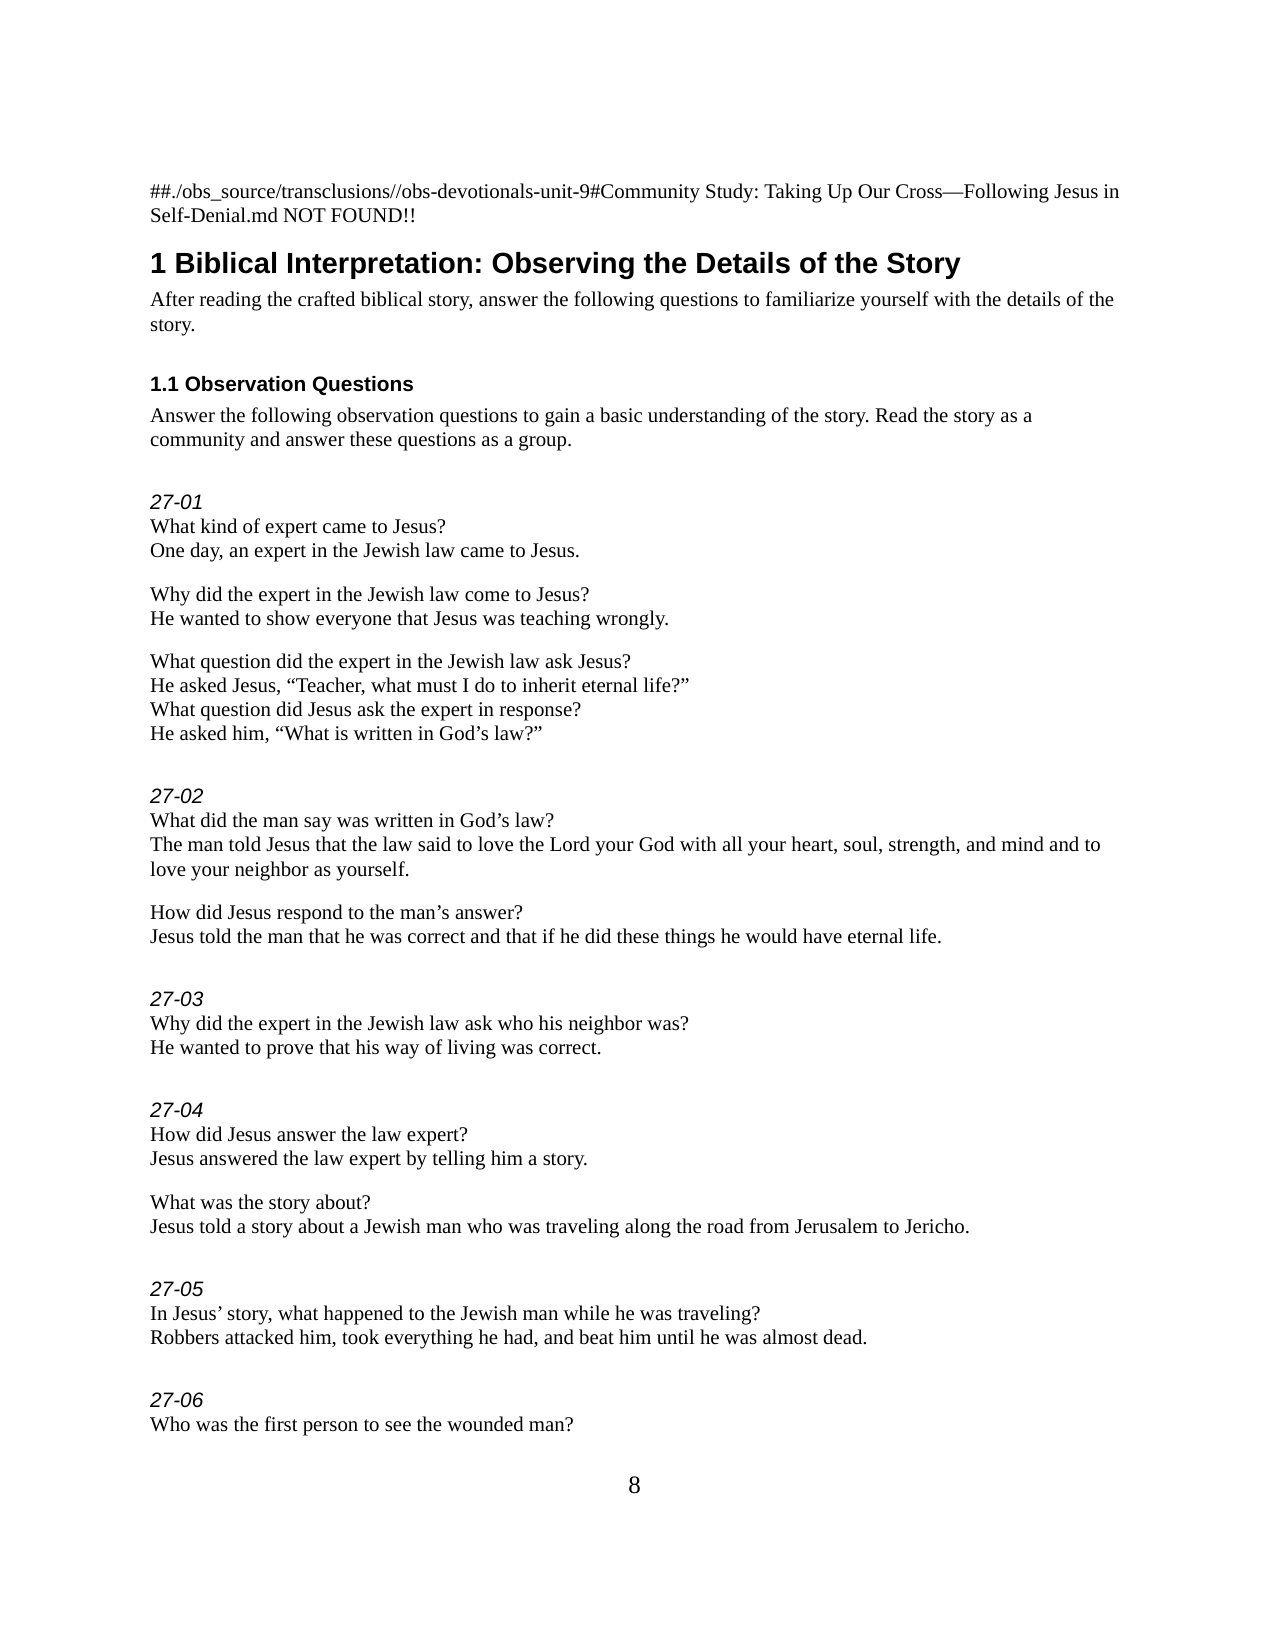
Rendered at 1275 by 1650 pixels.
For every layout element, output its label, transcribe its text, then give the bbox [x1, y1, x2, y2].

text How did Jesus answer the law expert? Jesus answered the law expert by telling him a story. [150, 1122, 1125, 1170]
subtitle 1 Biblical Interpretation: Observing the Details of the Story [150, 246, 1125, 280]
text Answer the following observation questions to gain a basic understanding of the story. Read the story as a community and answer these questions as a group. [150, 403, 1125, 451]
text How did Jesus respond to the man’s answer? Jesus told the man that he was correct and that if he did these things he would have eternal life. [150, 900, 1125, 948]
subtitle 1.1 Observation Questions [150, 371, 1125, 395]
subtitle 27-02 [150, 784, 1125, 808]
subtitle 27-05 [150, 1277, 1125, 1301]
text In Jesus’ story, what happened to the Jewish man while he was traveling? Robbers attacked him, took everything he had, and beat him until he was almost dead. [150, 1301, 1125, 1349]
text Who was the first person to see the wounded man? [150, 1412, 1125, 1436]
text What did the man say was written in God’s law? The man told Jesus that the law said to love the Lord your God with all your heart, soul, strength, and mind and to love your neighbor as yourself. [150, 808, 1125, 881]
text Why did the expert in the Jewish law come to Jesus? He wanted to show everyone that Jesus was teaching wrongly. [150, 582, 1125, 630]
text What question did the expert in the Jewish law ask Jesus? He asked Jesus, “Teacher, what must I do to inherit eternal life?” What question did Jesus ask the expert in response? He asked him, “What is written in God’s law?” [150, 649, 1125, 745]
text ##./obs_source/transclusions//obs-devotionals-unit-9#Community Study: Taking Up Our Cross—Following Jesus in Self-Denial.md NOT FOUND!! [150, 179, 1125, 227]
text Why did the expert in the Jewish law ask who his neighbor was? He wanted to prove that his way of living was correct. [150, 1011, 1125, 1059]
text After reading the crafted biblical story, answer the following questions to familiarize yourself with the details of the story. [150, 287, 1125, 336]
subtitle 27-04 [150, 1098, 1125, 1122]
subtitle 27-06 [150, 1388, 1125, 1412]
text What was the story about? Jesus told a story about a Jewish man who was traveling along the road from Jerusalem to Jericho. [150, 1190, 1125, 1238]
subtitle 27-01 [150, 490, 1125, 514]
subtitle 27-03 [150, 987, 1125, 1011]
text What kind of expert came to Jesus? One day, an expert in the Jewish law came to Jesus. [150, 514, 1125, 562]
